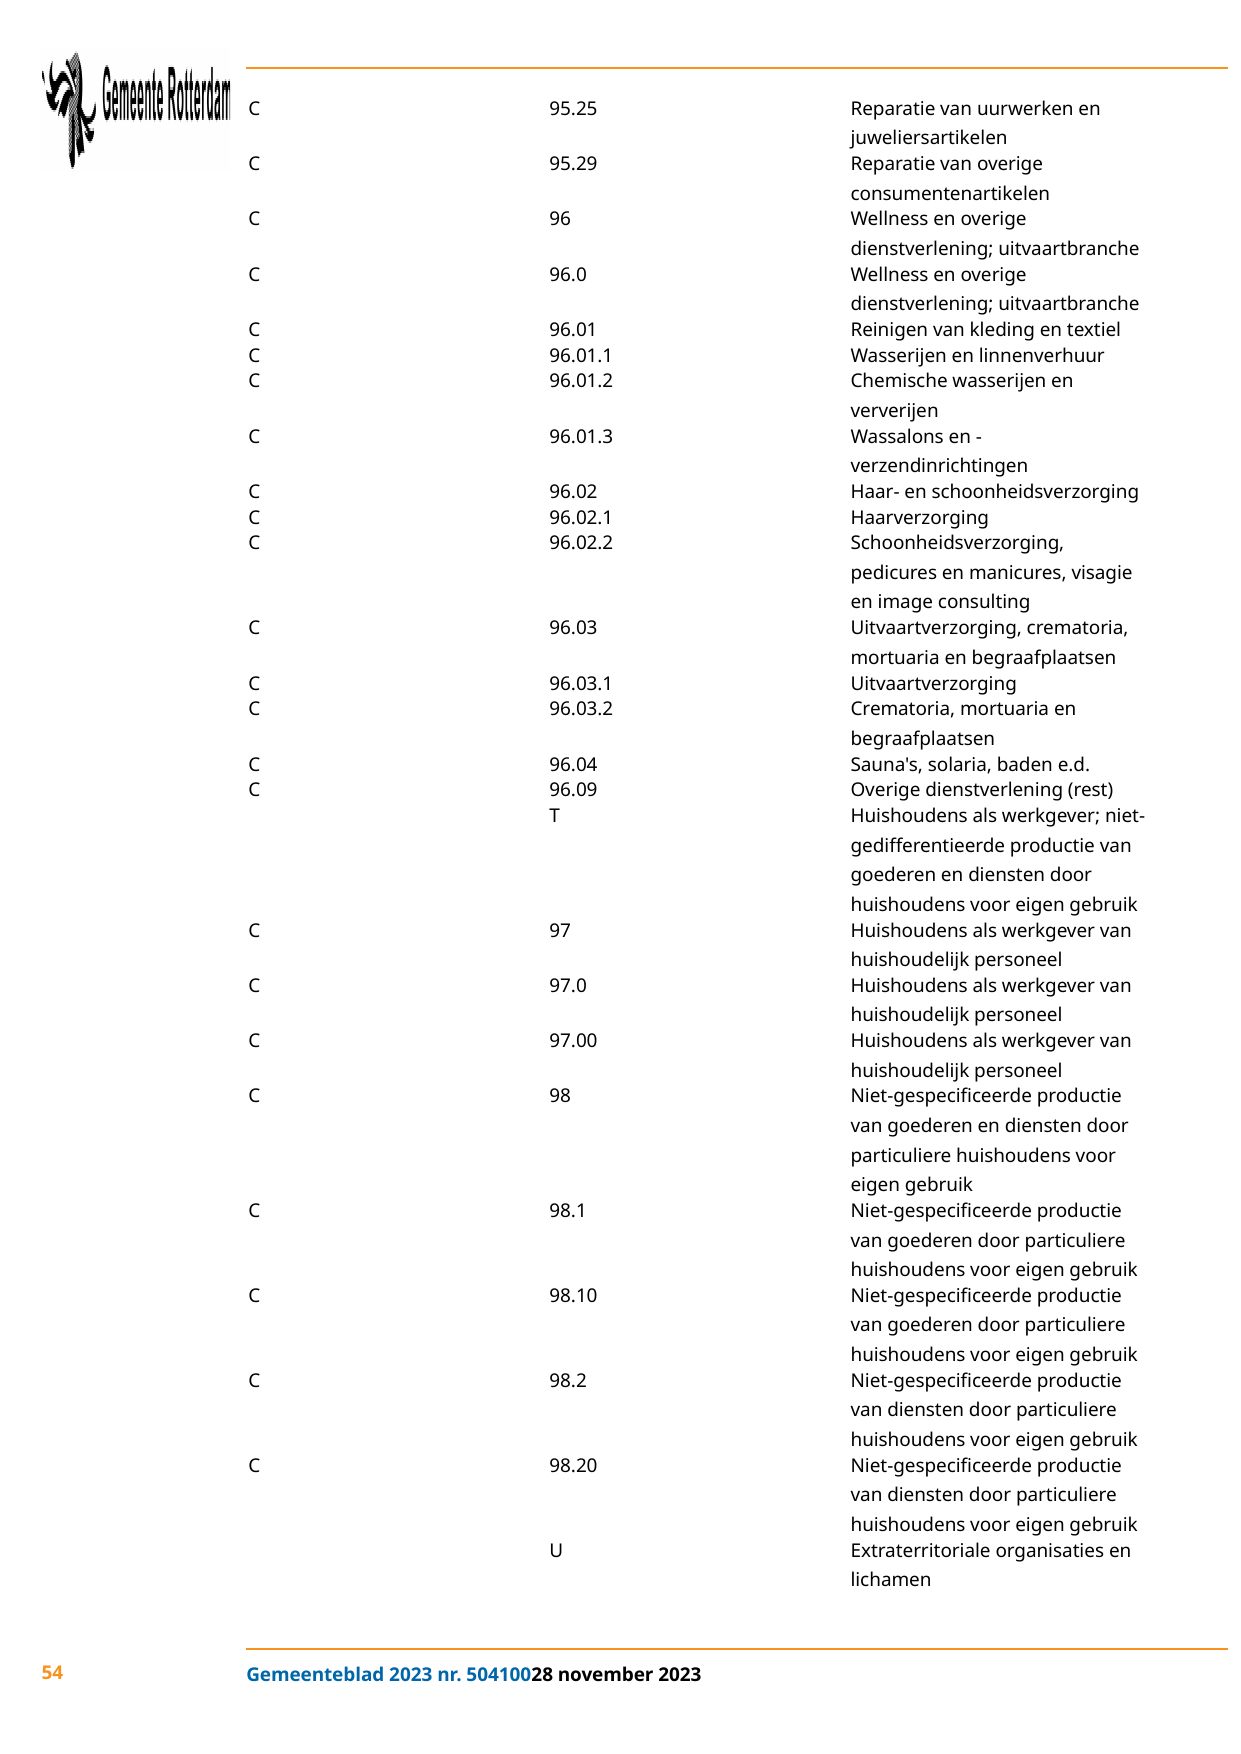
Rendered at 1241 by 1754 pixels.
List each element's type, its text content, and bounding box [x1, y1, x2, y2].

table_cell 96.01 [549, 316, 850, 342]
table_cell Reparatie van uurwerken en juweliersartikelen [850, 95, 1152, 150]
table_cell C [248, 751, 549, 777]
table_cell Schoonheidsverzorging, pedicures en manicures, visagie en image consulting [850, 530, 1152, 614]
table_cell 95.25 [549, 95, 850, 150]
table_cell Huishoudens als werkgever van huishoudelijk personeel [850, 972, 1152, 1027]
table_cell Wellness en overige dienstverlening; uitvaartbranche [850, 205, 1152, 261]
table_cell C [248, 342, 549, 367]
table_cell Huishoudens als werkgever; niet-gedifferentieerde productie van goederen en diensten door huishoudens voor eigen gebruik [850, 802, 1152, 917]
table_cell C [248, 95, 549, 150]
table_cell Wassalons en -verzendinrichtingen [850, 423, 1152, 478]
table_cell C [248, 777, 549, 802]
table_cell Crematoria, mortuaria en begraafplaatsen [850, 696, 1152, 751]
table_cell 97.00 [549, 1028, 850, 1083]
table_cell 96 [549, 205, 850, 261]
table_cell C [248, 530, 549, 614]
table_cell C [248, 150, 549, 205]
table_cell U [549, 1537, 850, 1592]
table_cell 96.09 [549, 777, 850, 802]
table_cell 96.03.1 [549, 670, 850, 696]
table_cell [248, 1537, 549, 1592]
table_cell Haarverzorging [850, 504, 1152, 529]
table_cell Reparatie van overige consumentenartikelen [850, 150, 1152, 205]
picture [41, 47, 231, 172]
table_cell 96.02.1 [549, 504, 850, 529]
table_cell C [248, 615, 549, 670]
table_cell 95.29 [549, 150, 850, 205]
table_cell Uitvaartverzorging [850, 670, 1152, 696]
table_cell C [248, 478, 549, 504]
table_cell C [248, 316, 549, 342]
table_cell 96.03.2 [549, 696, 850, 751]
table_cell Huishoudens als werkgever van huishoudelijk personeel [850, 917, 1152, 972]
table_cell Huishoudens als werkgever van huishoudelijk personeel [850, 1028, 1152, 1083]
table_cell C [248, 423, 549, 478]
table_cell 96.01.3 [549, 423, 850, 478]
table_cell Wasserijen en linnenverhuur [850, 342, 1152, 367]
table_cell C [248, 1083, 549, 1197]
table_cell Niet-gespecificeerde productie van diensten door particuliere huishoudens voor eigen gebruik [850, 1452, 1152, 1537]
table_cell Niet-gespecificeerde productie van goederen door particuliere huishoudens voor eigen gebruik [850, 1197, 1152, 1282]
table_cell 98.20 [549, 1452, 850, 1537]
table_cell Niet-gespecificeerde productie van goederen door particuliere huishoudens voor eigen gebruik [850, 1282, 1152, 1367]
table_cell C [248, 205, 549, 261]
table_cell 98 [549, 1083, 850, 1197]
table_cell Sauna's, solaria, baden e.d. [850, 751, 1152, 777]
table_cell C [248, 670, 549, 696]
table_cell Niet-gespecificeerde productie van diensten door particuliere huishoudens voor eigen gebruik [850, 1367, 1152, 1452]
table_cell C [248, 696, 549, 751]
table_cell 96.01.2 [549, 368, 850, 423]
table_cell Niet-gespecificeerde productie van goederen en diensten door particuliere huishoudens voor eigen gebruik [850, 1083, 1152, 1197]
table_cell Uitvaartverzorging, crematoria, mortuaria en begraafplaatsen [850, 615, 1152, 670]
table_cell 98.1 [549, 1197, 850, 1282]
table_cell 98.2 [549, 1367, 850, 1452]
table_cell C [248, 917, 549, 972]
table_cell T [549, 802, 850, 917]
table_cell Haar- en schoonheidsverzorging [850, 478, 1152, 504]
table_cell C [248, 504, 549, 529]
table_cell 96.03 [549, 615, 850, 670]
table_cell Reinigen van kleding en textiel [850, 316, 1152, 342]
table_cell 97 [549, 917, 850, 972]
table_cell 98.10 [549, 1282, 850, 1367]
table_cell C [248, 1452, 549, 1537]
table_cell C [248, 972, 549, 1027]
table_cell C [248, 261, 549, 316]
table_cell C [248, 1197, 549, 1282]
table_cell Overige dienstverlening (rest) [850, 777, 1152, 802]
table_cell Wellness en overige dienstverlening; uitvaartbranche [850, 261, 1152, 316]
table_cell Chemische wasserijen en ververijen [850, 368, 1152, 423]
table_cell C [248, 368, 549, 423]
table_cell 97.0 [549, 972, 850, 1027]
table_cell 96.0 [549, 261, 850, 316]
table_cell 96.04 [549, 751, 850, 777]
table_cell Extraterritoriale organisaties en lichamen [850, 1537, 1152, 1592]
table_cell C [248, 1282, 549, 1367]
table_cell C [248, 1367, 549, 1452]
table_cell 96.02 [549, 478, 850, 504]
table_cell C [248, 1028, 549, 1083]
table_cell 96.01.1 [549, 342, 850, 367]
table_cell 96.02.2 [549, 530, 850, 614]
table_cell [248, 802, 549, 917]
